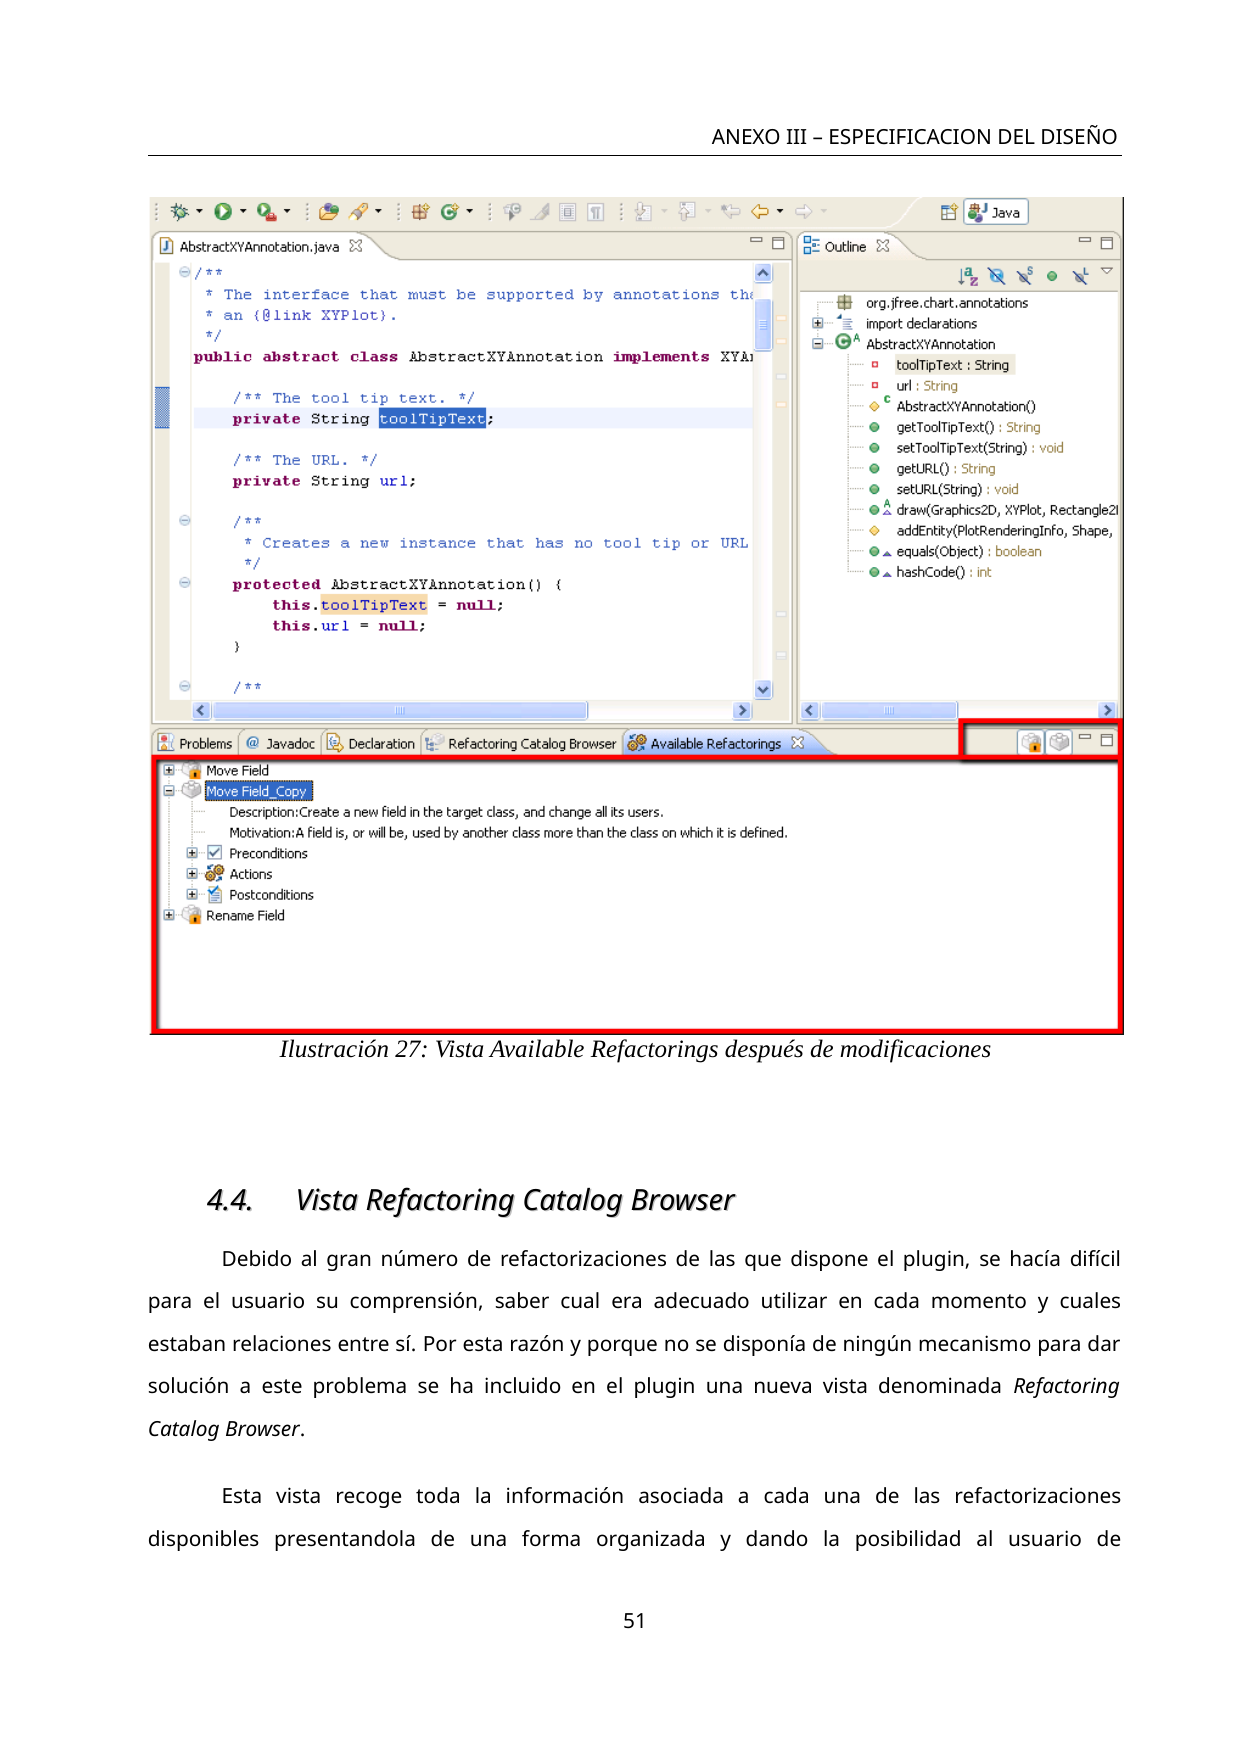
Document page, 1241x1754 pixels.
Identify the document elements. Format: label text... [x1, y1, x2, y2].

text Ilustración 27: Vista Available Refactorings después de modificaciones [149, 1035, 1124, 1063]
text Debido al gran número de refactorizaciones de las que dispone el plugin, se hacía difícil para el usuario su comprensión, saber cual era adecuado utilizar en cada momento y cuales estaban relaciones entre sí. Por esta razón y porque no se disponía de ningún mecanismo para dar solución a este problema se ha incluido en el plugin una nueva vista denominada Refactoring Catalog Browser. [148, 1244, 1122, 1442]
text Esta vista recoge toda la información asociada a cada una de las refactorizaciones disponibles presentandola de una forma organizada y dando la posibilidad al usuario de [148, 1482, 1122, 1553]
picture [149, 197, 1124, 1035]
subtitle Vista Refactoring Catalog Browser [207, 1179, 1122, 1219]
